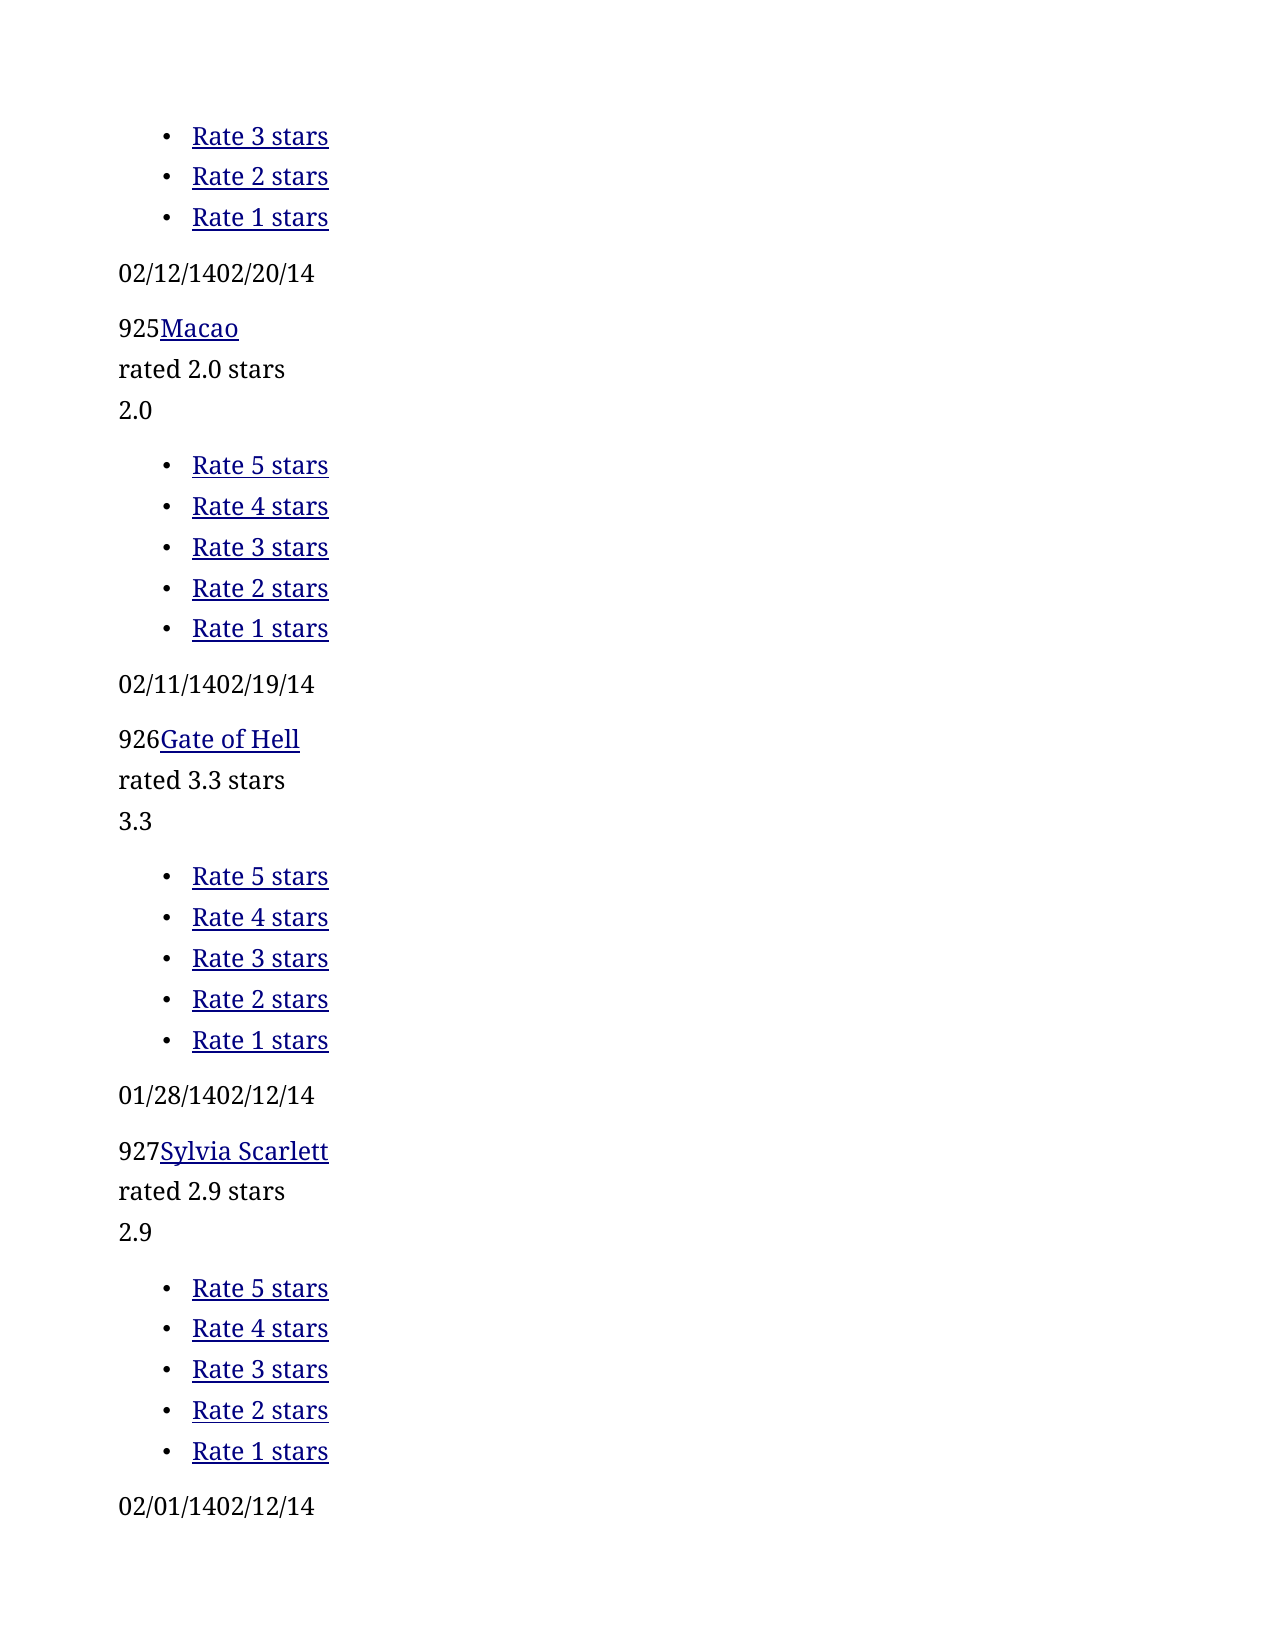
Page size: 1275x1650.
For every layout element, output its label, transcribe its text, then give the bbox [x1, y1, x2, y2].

list Rate 5 stars [162, 448, 1157, 482]
list Rate 2 stars [162, 1393, 1157, 1427]
list Rate 1 stars [162, 1022, 1157, 1056]
list Rate 2 stars [162, 159, 1157, 193]
list Rate 1 stars [162, 611, 1157, 645]
text 2.9 [118, 1215, 1157, 1249]
list Rate 5 stars [162, 1270, 1157, 1304]
text 02/11/1402/19/14 [118, 666, 1157, 701]
text 02/01/1402/12/14 [118, 1489, 1157, 1523]
list Rate 3 stars [162, 1352, 1157, 1386]
text 926Gate of Hell [118, 722, 1157, 756]
text rated 2.0 stars [118, 351, 1157, 386]
text 2.0 [118, 392, 1157, 426]
list Rate 4 stars [162, 900, 1157, 934]
text 927Sylvia Scarlett [118, 1133, 1157, 1167]
list Rate 2 stars [162, 570, 1157, 604]
list Rate 3 stars [162, 529, 1157, 563]
list Rate 5 stars [162, 859, 1157, 893]
list Rate 3 stars [162, 941, 1157, 975]
list Rate 4 stars [162, 1311, 1157, 1345]
text 3.3 [118, 803, 1157, 838]
text 925Macao [118, 311, 1157, 345]
list Rate 3 stars [162, 118, 1157, 152]
text rated 2.9 stars [118, 1174, 1157, 1208]
text 02/12/1402/20/14 [118, 255, 1157, 289]
list Rate 2 stars [162, 981, 1157, 1016]
list Rate 4 stars [162, 488, 1157, 523]
text rated 3.3 stars [118, 763, 1157, 797]
list Rate 1 stars [162, 200, 1157, 234]
list Rate 1 stars [162, 1433, 1157, 1468]
text 01/28/1402/12/14 [118, 1078, 1157, 1112]
